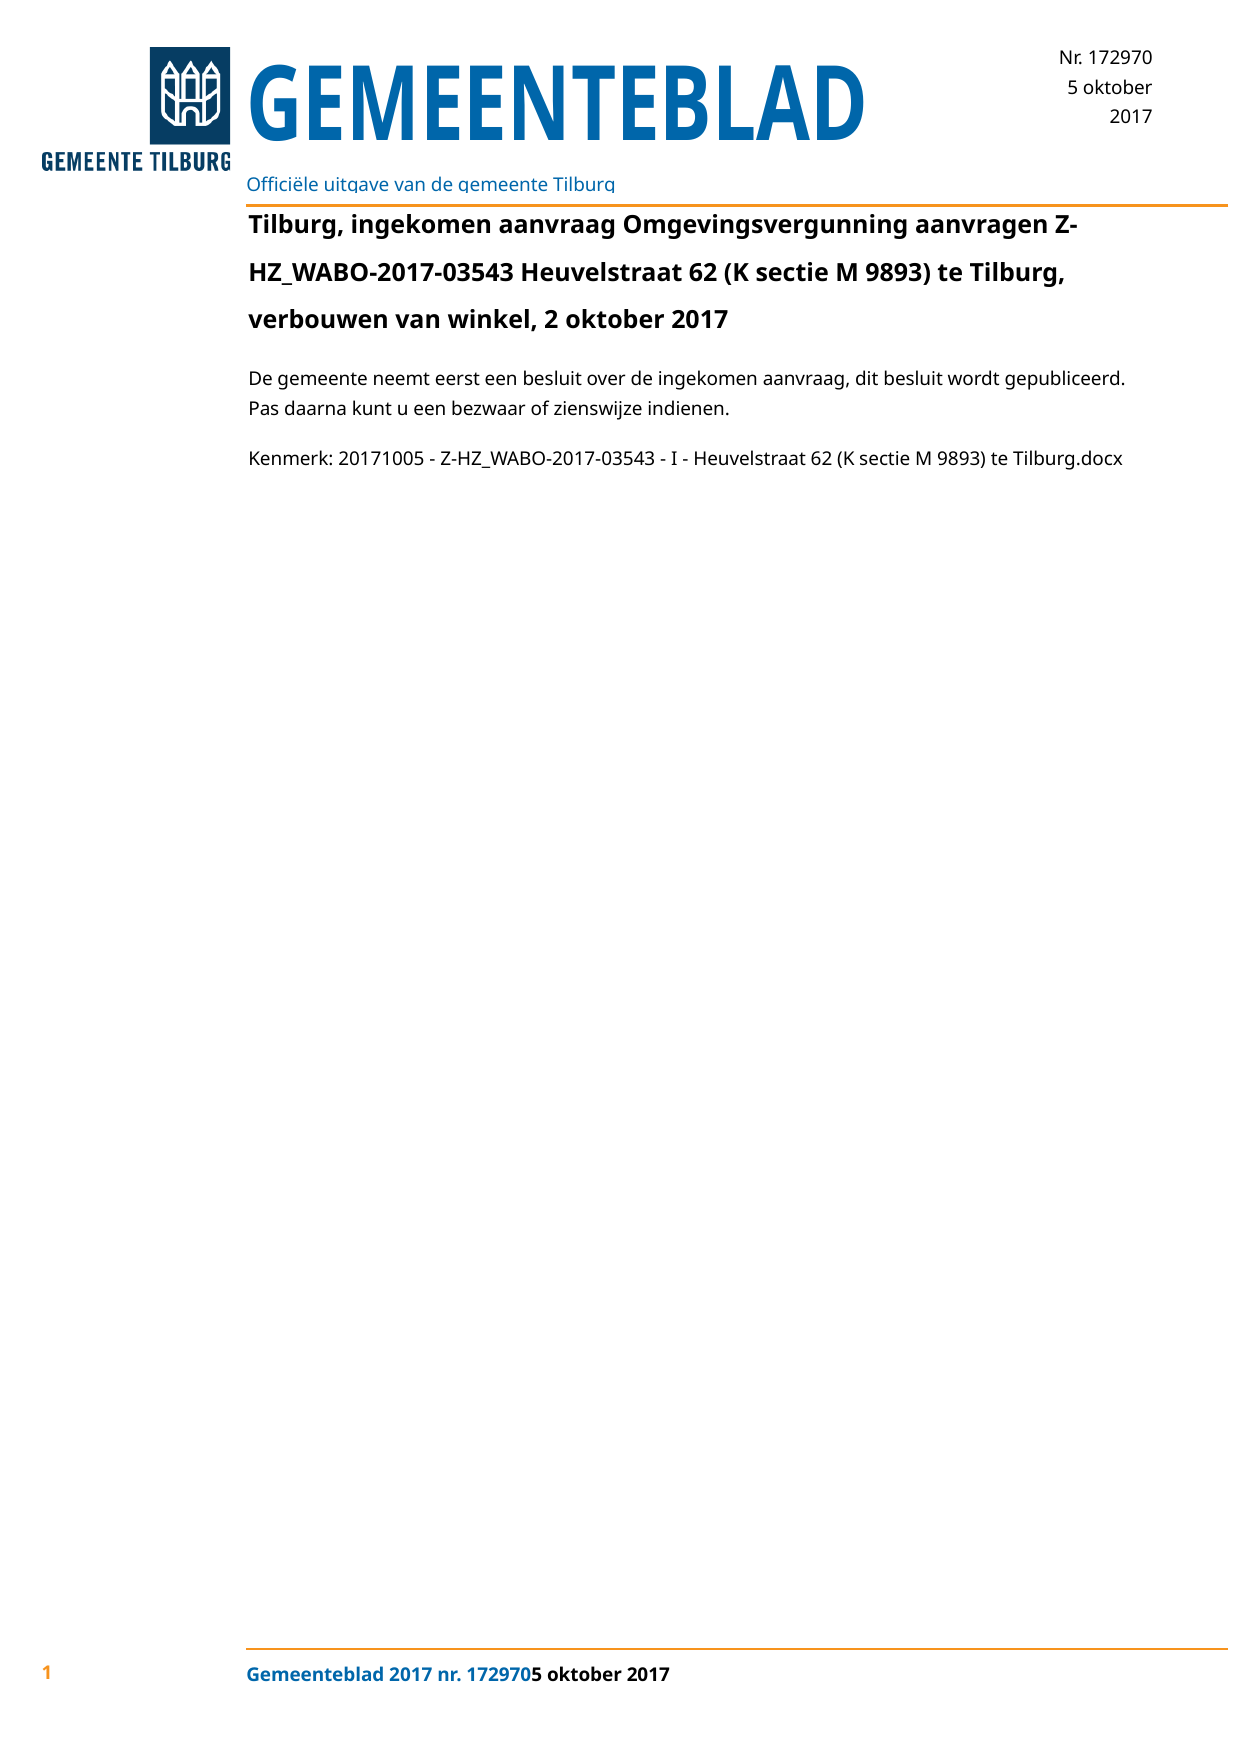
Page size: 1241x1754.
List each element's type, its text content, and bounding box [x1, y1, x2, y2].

picture [41, 47, 231, 172]
text Tilburg, ingekomen aanvraag Omgevingsvergunning aanvragen Z-HZ_WABO-2017-03543 Heuvelstraat 62 (K sectie M 9893) te Tilburg, verbouwen van winkel, 2 oktober 2017 [248, 207, 1152, 336]
text De gemeente neemt eerst een besluit over de ingekomen aanvraag, dit besluit wordt gepubliceerd. Pas daarna kunt u een bezwaar of zienswijze indienen. [248, 366, 1152, 421]
text Kenmerk: 20171005 - Z-HZ_WABO-2017-03543 - I - Heuvelstraat 62 (K sectie M 9893) te Tilburg.docx [248, 446, 1152, 471]
